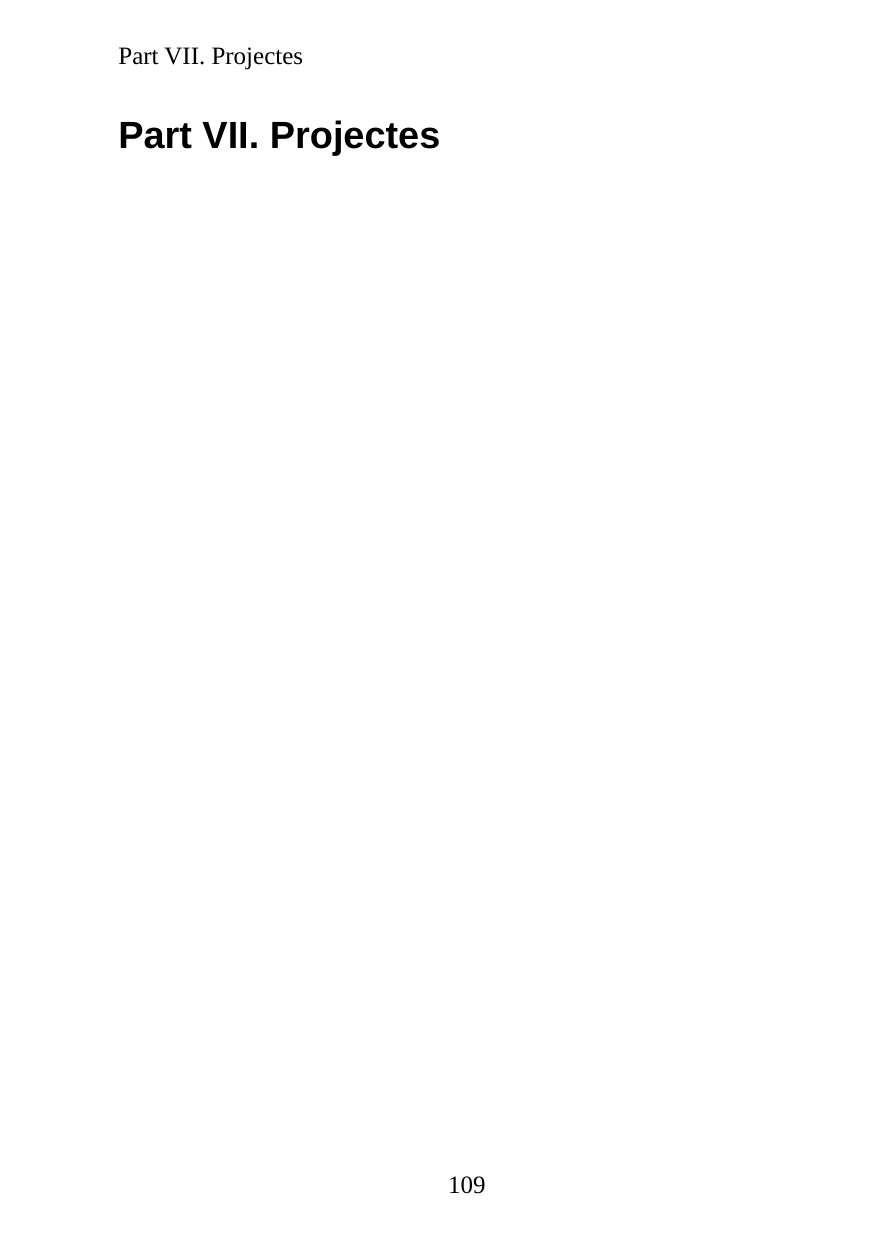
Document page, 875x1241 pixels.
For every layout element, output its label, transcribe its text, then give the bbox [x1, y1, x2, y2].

subtitle Part VII. Projectes [118, 113, 815, 156]
